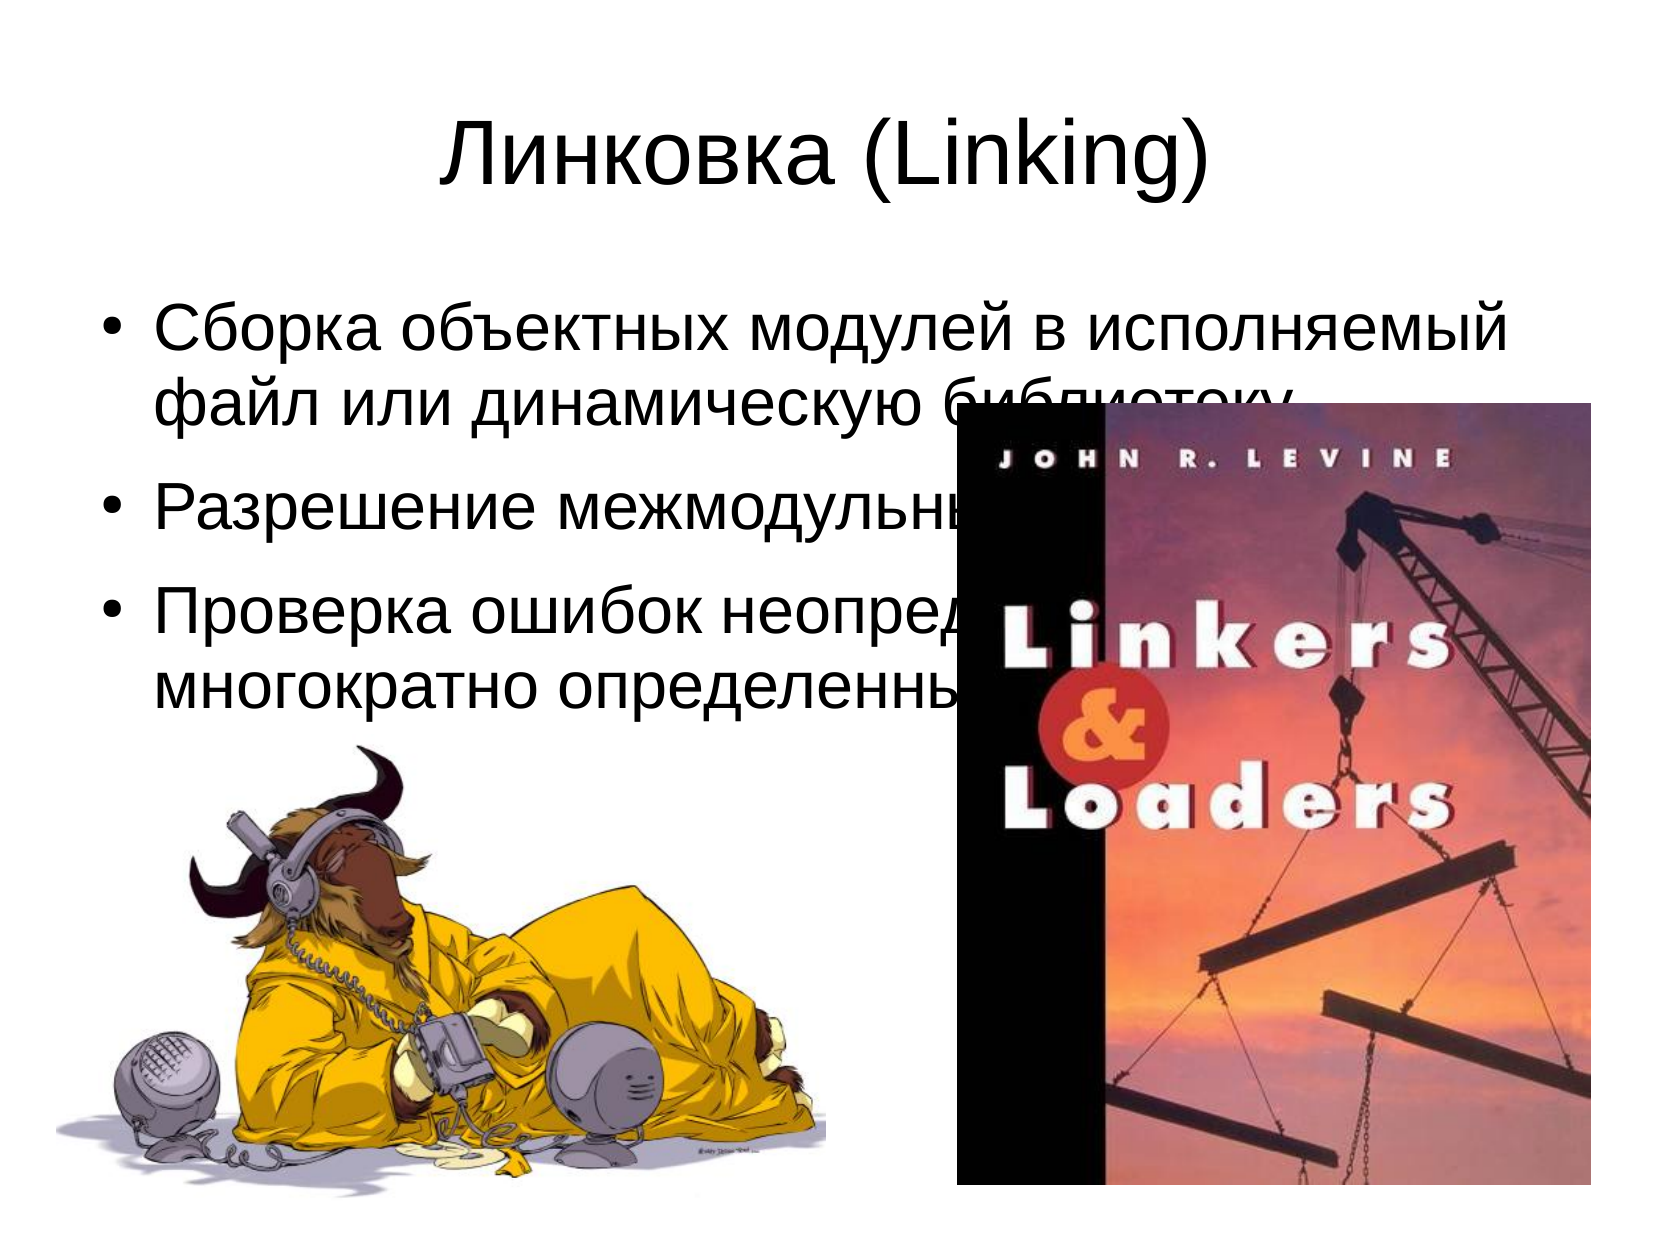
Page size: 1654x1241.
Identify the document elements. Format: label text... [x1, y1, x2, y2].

list Сборка объектных модулей в исполняемый файл или динамическую библиотеку Разрешение межмодульных зависимостей Проверка ошибок неопределенных или многократно определенных символов [82, 290, 1571, 1010]
picture [957, 403, 1591, 1186]
picture [56, 734, 826, 1203]
title Линковка (Linking) [82, 49, 1571, 257]
